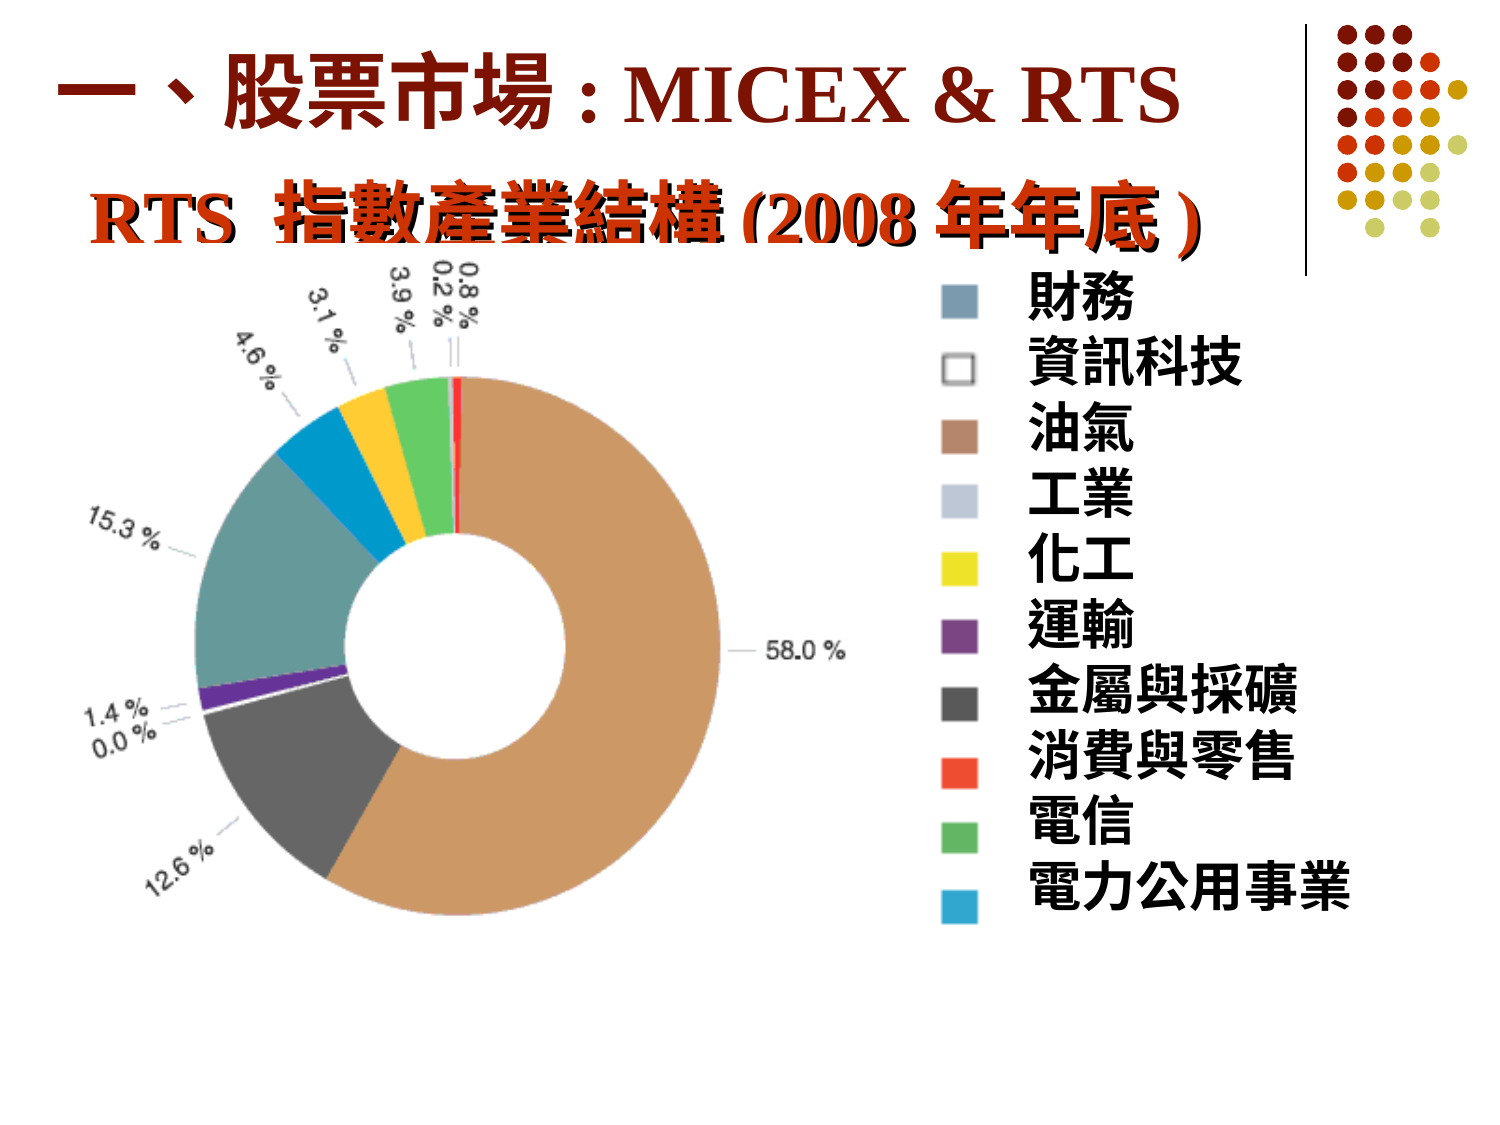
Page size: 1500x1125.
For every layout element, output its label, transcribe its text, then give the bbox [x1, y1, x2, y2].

list 財務 資訊科技 油氣 工業 化工 運輸 金屬與採礦 消費與零售 電信 電力公用事業 [1025, 267, 1425, 953]
text_box 一、股票市場: MICEX & RTS [41, 31, 1199, 147]
title RTS 指數產業結構(2008年年底) [74, 160, 1313, 233]
picture [64, 243, 857, 940]
picture [900, 249, 1025, 965]
